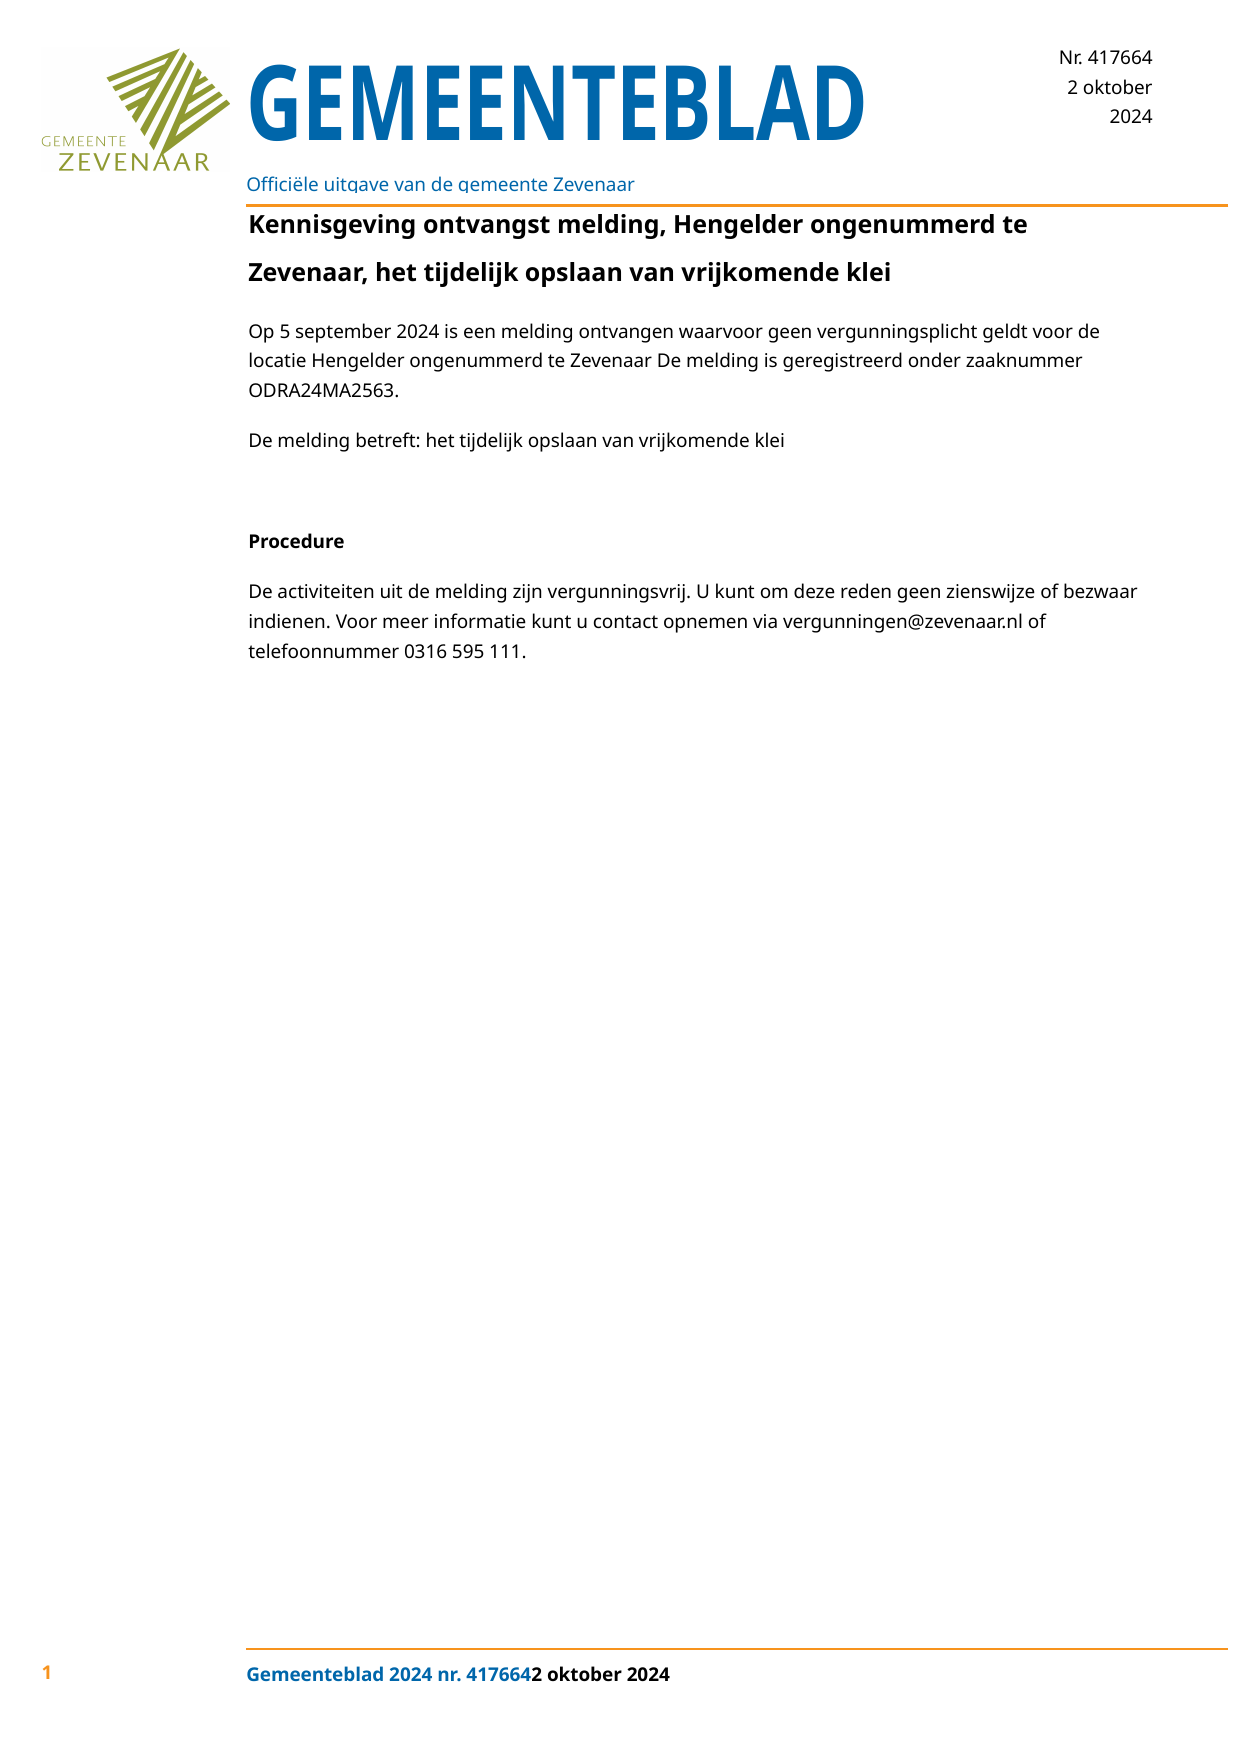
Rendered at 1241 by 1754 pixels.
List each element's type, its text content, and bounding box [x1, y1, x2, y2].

text De melding betreft: het tijdelijk opslaan van vrijkomende klei [248, 427, 1152, 453]
text Kennisgeving ontvangst melding, Hengelder ongenummerd te Zevenaar, het tijdelijk opslaan van vrijkomende klei [248, 207, 1152, 288]
text De activiteiten uit de melding zijn vergunningsvrij. U kunt om deze reden geen zienswijze of bezwaar indienen. Voor meer informatie kunt u contact opnemen via vergunningen@zevenaar.nl of telefoonnummer 0316 595 111. [248, 579, 1152, 664]
text Procedure [248, 528, 1152, 554]
text Op 5 september 2024 is een melding ontvangen waarvoor geen vergunningsplicht geldt voor de locatie Hengelder ongenummerd te Zevenaar De melding is geregistreerd onder zaaknummer ODRA24MA2563. [248, 318, 1152, 403]
picture [41, 47, 231, 172]
